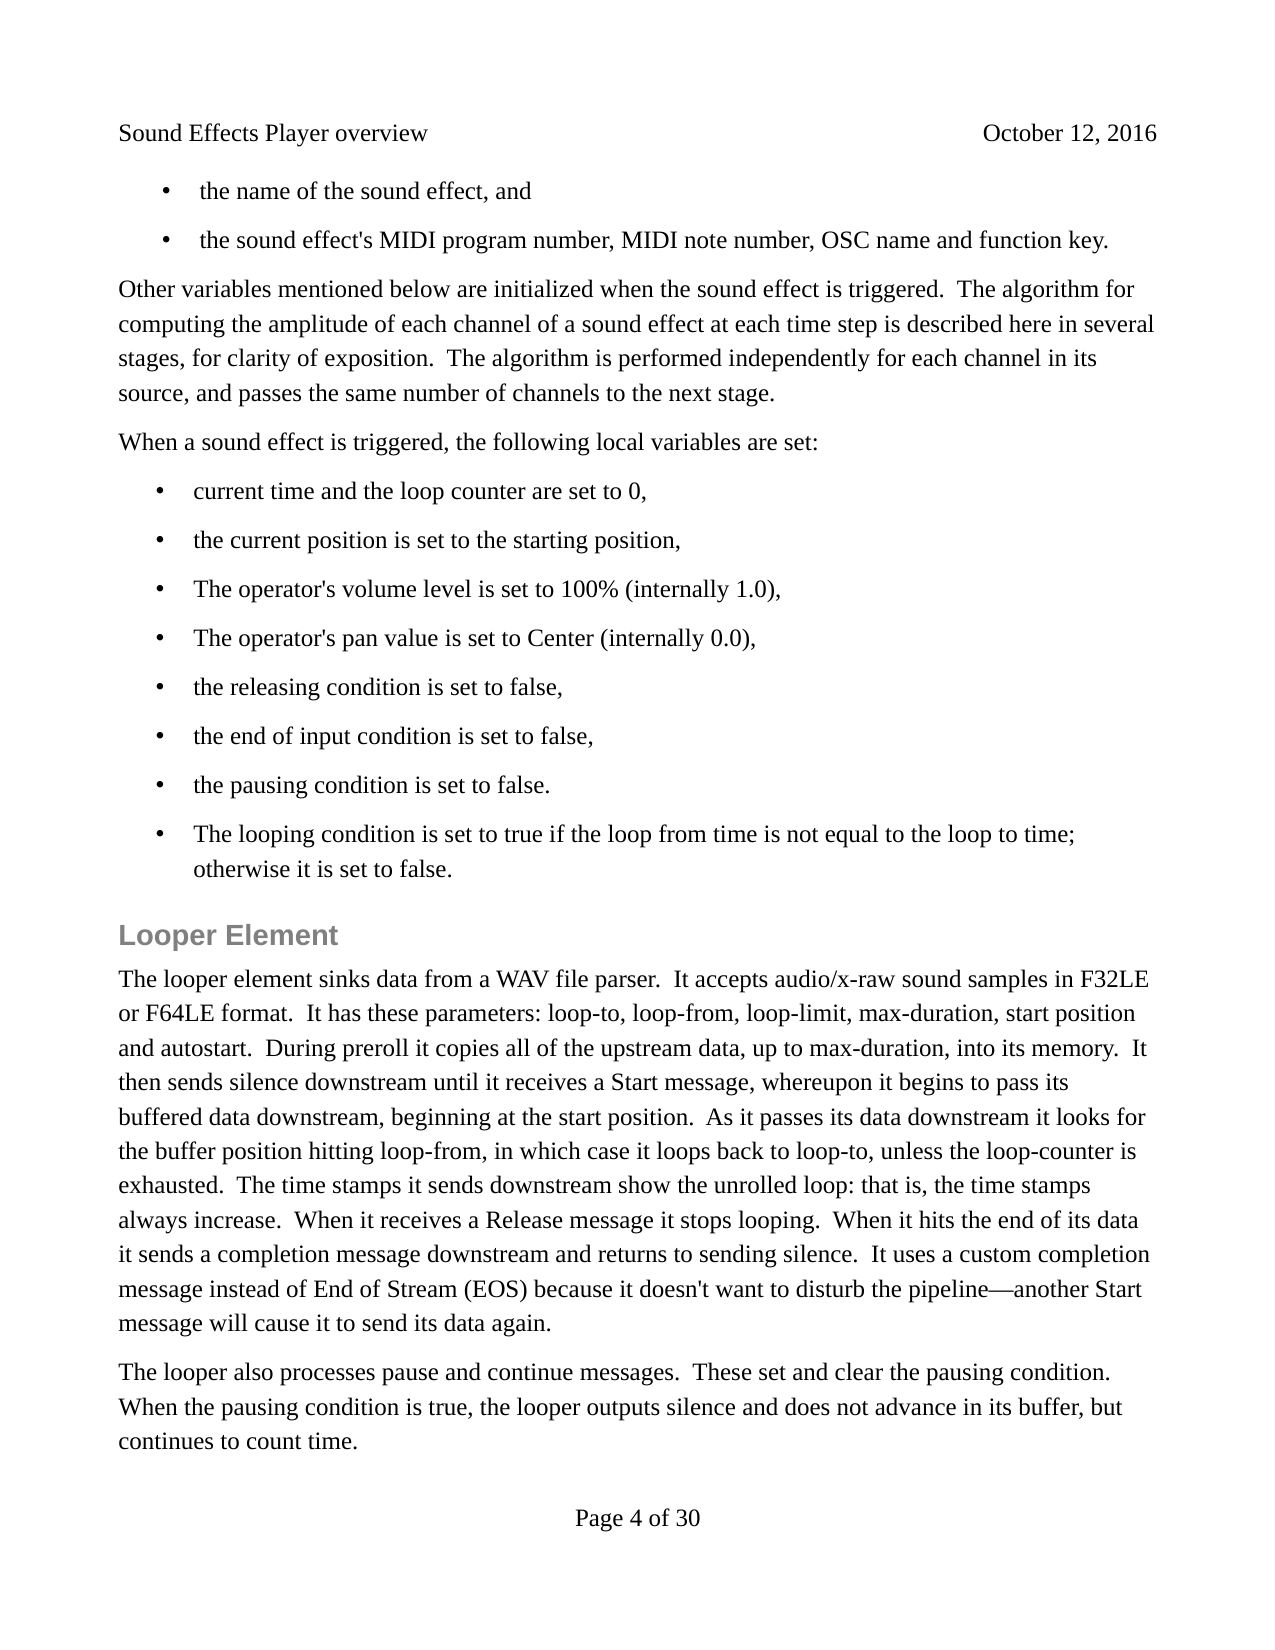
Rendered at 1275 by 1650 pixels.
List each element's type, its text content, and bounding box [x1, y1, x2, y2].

text Other variables mentioned below are initialized when the sound effect is triggered. The algorithm for computing the amplitude of each channel of a sound effect at each time step is described here in several stages, for clarity of exposition. The algorithm is performed independently for each channel in its source, and passes the same number of channels to the next stage. [118, 274, 1157, 407]
list The looping condition is set to true if the loop from time is not equal to the loop to time; otherwise it is set to false. [156, 819, 1157, 883]
list current time and the loop counter are set to 0, [156, 476, 1157, 505]
list the pausing condition is set to false. [156, 770, 1157, 799]
text When a sound effect is triggered, the following local variables are set: [118, 427, 1157, 456]
text The looper element sinks data from a WAV file parser. It accepts audio/x-raw sound samples in F32LE or F64LE format. It has these parameters: loop-to, loop-from, loop-limit, max-duration, start position and autostart. During preroll it copies all of the upstream data, up to max-duration, into its memory. It then sends silence downstream until it receives a Start message, whereupon it begins to pass its buffered data downstream, beginning at the start position. As it passes its data downstream it looks for the buffer position hitting loop-from, in which case it loops back to loop-to, unless the loop-counter is exhausted. The time stamps it sends downstream show the unrolled loop: that is, the time stamps always increase. When it receives a Release message it stops looping. When it hits the end of its data it sends a completion message downstream and returns to sending silence. It uses a custom completion message instead of End of Stream (EOS) because it doesn't want to disturb the pipeline—another Start message will cause it to send its data again. [118, 964, 1157, 1337]
list the current position is set to the starting position, [156, 525, 1157, 554]
list the sound effect's MIDI program number, MIDI note number, OSC name and function key. [162, 225, 1157, 254]
list The operator's pan value is set to Center (internally 0.0), [156, 623, 1157, 652]
subtitle Looper Element [118, 918, 1157, 951]
list the name of the sound effect, and [162, 176, 1157, 205]
text The looper also processes pause and continue messages. These set and clear the pausing condition. When the pausing condition is true, the looper outputs silence and does not advance in its buffer, but continues to count time. [118, 1357, 1157, 1455]
list the end of input condition is set to false, [156, 721, 1157, 750]
list the releasing condition is set to false, [156, 672, 1157, 701]
list The operator's volume level is set to 100% (internally 1.0), [156, 574, 1157, 603]
